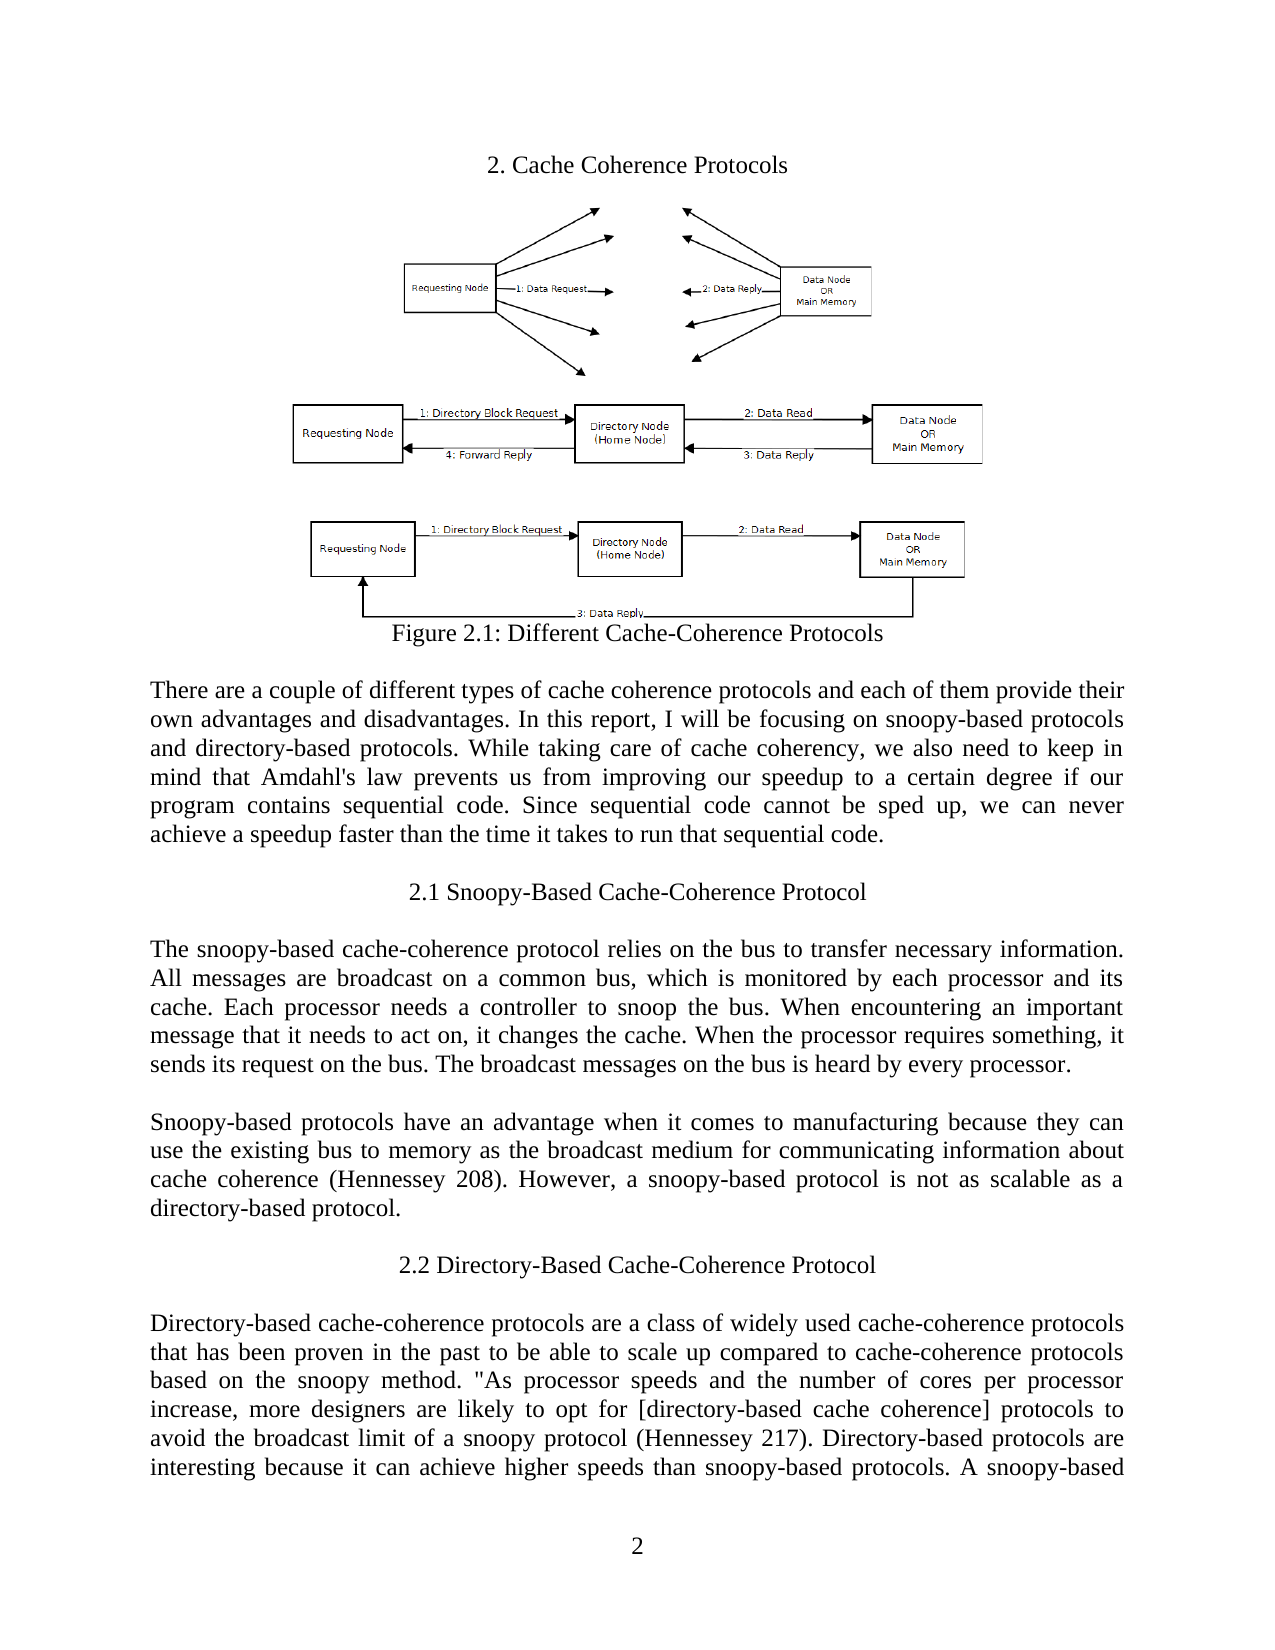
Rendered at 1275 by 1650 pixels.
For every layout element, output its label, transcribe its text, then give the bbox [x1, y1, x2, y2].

text There are a couple of different types of cache coherence protocols and each of them provide their own advantages and disadvantages. In this report, I will be focusing on snoopy-based protocols and directory-based protocols. While taking care of cache coherency, we also need to keep in mind that Amdahl's law prevents us from improving our speedup to a certain degree if our program contains sequential code. Since sequential code cannot be sped up, we can never achieve a speedup faster than the time it takes to run that sequential code. [150, 675, 1125, 848]
text 2. Cache Coherence Protocols [150, 150, 1125, 179]
picture [292, 404, 983, 464]
text 2.1 Snoopy-Based Cache-Coherence Protocol [150, 877, 1125, 905]
picture [403, 207, 872, 376]
picture [310, 521, 965, 618]
text 2.2 Directory-Based Cache-Coherence Protocol [150, 1250, 1125, 1279]
text The snoopy-based cache-coherence protocol relies on the bus to transfer necessary information. All messages are broadcast on a common bus, which is monitored by each processor and its cache. Each processor needs a controller to snoop the bus. When encountering an important message that it needs to act on, it changes the cache. When the processor requires something, it sends its request on the bus. The broadcast messages on the bus is heard by every processor. [150, 934, 1125, 1078]
text Directory-based cache-coherence protocols are a class of widely used cache-coherence protocols that has been proven in the past to be able to scale up compared to cache-coherence protocols based on the snoopy method. "As processor speeds and the number of cores per processor increase, more designers are likely to opt for [directory-based cache coherence] protocols to avoid the broadcast limit of a snoopy protocol (Hennessey 217). Directory-based protocols are interesting because it can achieve higher speeds than snoopy-based protocols. A snoopy-based [150, 1308, 1125, 1480]
text Snoopy-based protocols have an advantage when it comes to manufacturing because they can use the existing bus to memory as the broadcast medium for communicating information about cache coherence (Hennessey 208). However, a snoopy-based protocol is not as scalable as a directory-based protocol. [150, 1107, 1125, 1222]
text Figure 2.1: Different Cache-Coherence Protocols [150, 618, 1125, 647]
